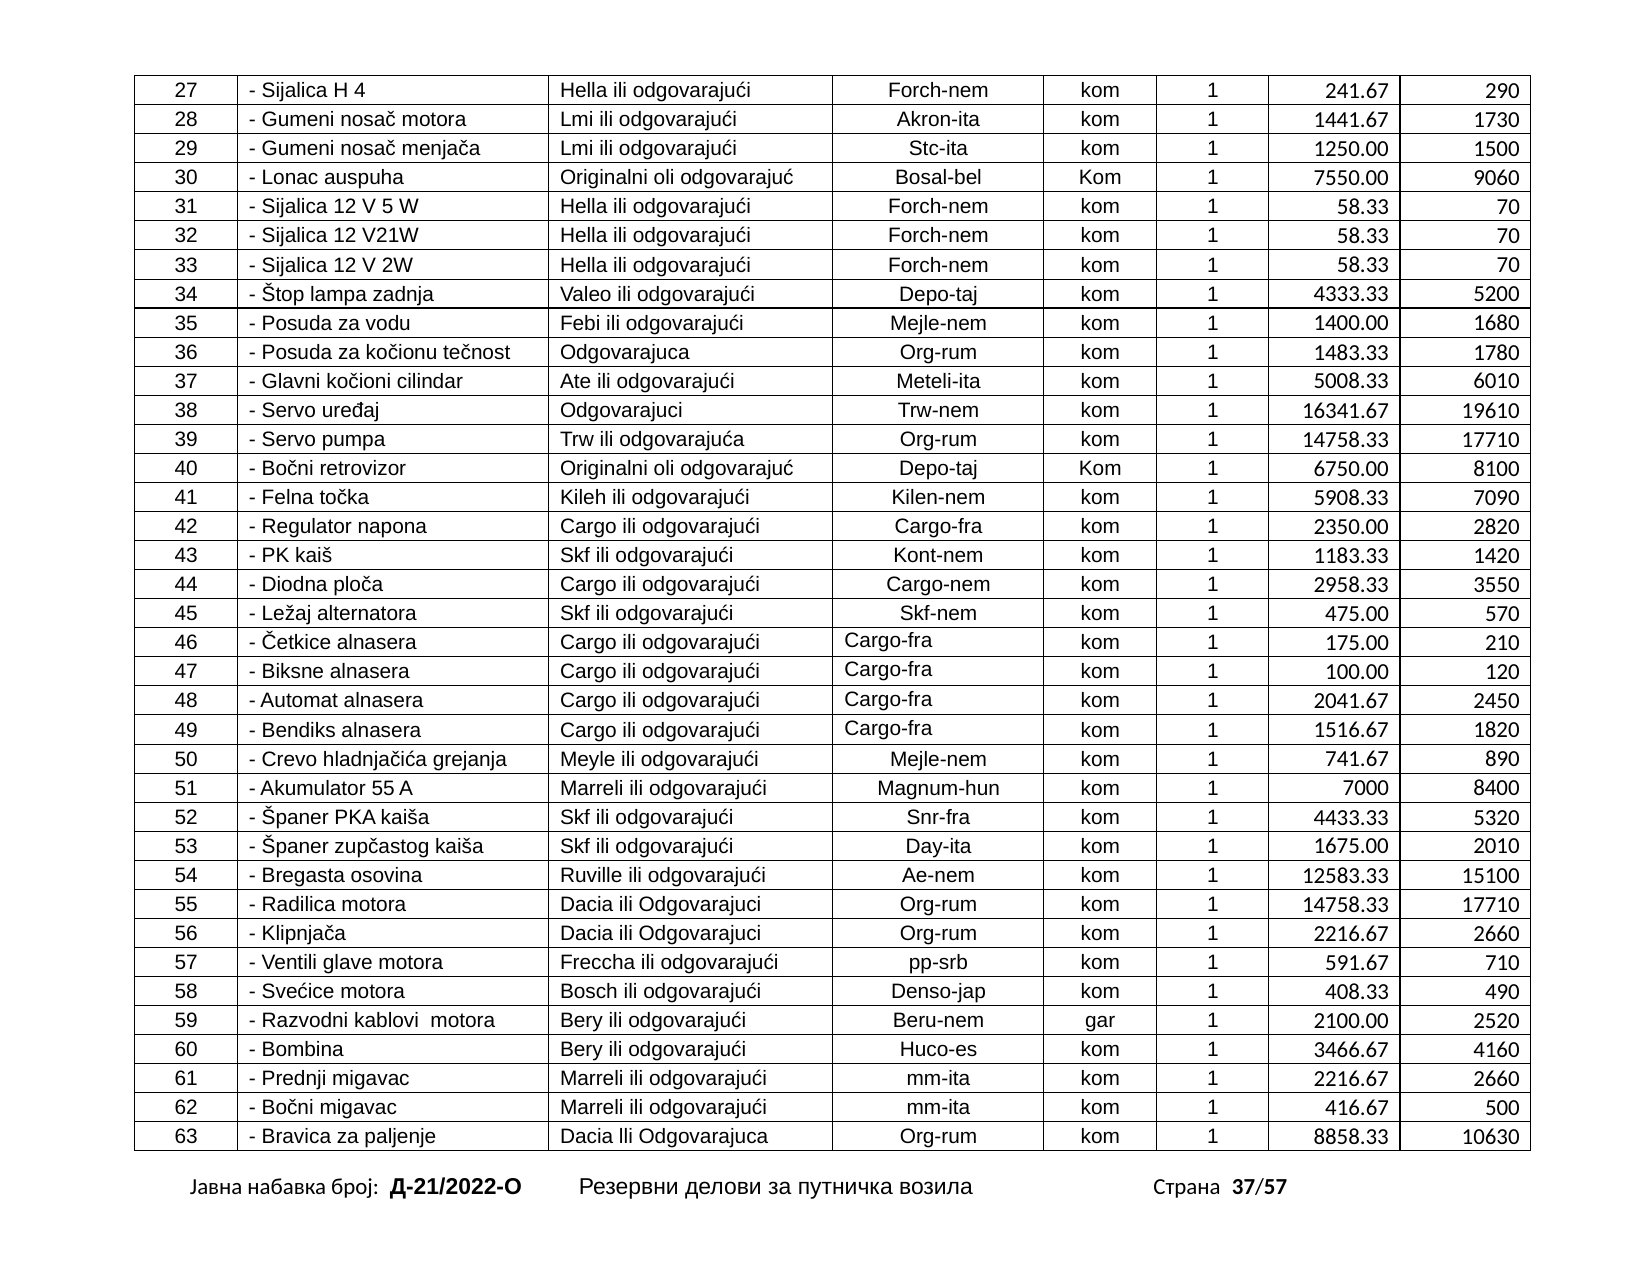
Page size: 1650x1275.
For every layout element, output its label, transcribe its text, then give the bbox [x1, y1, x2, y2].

table_cell 52 [135, 803, 237, 831]
table_cell Lmi ili odgovarajući [549, 105, 832, 133]
table_cell kom [1044, 309, 1156, 337]
table_cell Forch-nem [833, 76, 1043, 104]
table_cell 49 [135, 715, 237, 743]
table_cell 1 [1157, 221, 1268, 249]
table_cell 175.00 [1269, 628, 1399, 656]
table_cell 1 [1157, 1006, 1268, 1034]
table_cell - Crevo hladnjačića grejanja [238, 745, 548, 772]
table_cell 4333.33 [1269, 280, 1399, 307]
table_cell 6750.00 [1269, 454, 1399, 482]
table_cell Cargo-fra [833, 657, 1043, 685]
table_cell Depo-taj [833, 280, 1043, 307]
table_cell 31 [135, 192, 237, 220]
table_cell 290 [1401, 76, 1530, 104]
table_cell kom [1044, 774, 1156, 802]
table_cell kom [1044, 861, 1156, 889]
table_cell 43 [135, 541, 237, 569]
table_cell kom [1044, 948, 1156, 976]
table_cell kom [1044, 396, 1156, 424]
table_cell 475.00 [1269, 599, 1399, 627]
table_cell Trw-nem [833, 396, 1043, 424]
table_cell 2350.00 [1269, 512, 1399, 540]
table_cell Huco-es [833, 1035, 1043, 1063]
table_cell - Bočni retrovizor [238, 454, 548, 482]
table_cell Hella ili odgovarajući [549, 76, 832, 104]
table_cell 1 [1157, 628, 1268, 656]
table_cell kom [1044, 105, 1156, 133]
table_cell kom [1044, 1064, 1156, 1092]
table_cell 3466.67 [1269, 1035, 1399, 1063]
table_cell 741.67 [1269, 745, 1399, 772]
table_cell 12583.33 [1269, 861, 1399, 889]
table_cell kom [1044, 715, 1156, 743]
table_cell - Bočni migavac [238, 1093, 548, 1121]
table_cell 51 [135, 774, 237, 802]
table_cell Forch-nem [833, 250, 1043, 278]
table_cell 1 [1157, 454, 1268, 482]
table_cell 54 [135, 861, 237, 889]
table_cell 1 [1157, 686, 1268, 714]
table_cell 1 [1157, 890, 1268, 918]
table_cell Org-rum [833, 338, 1043, 366]
table_cell pp-srb [833, 948, 1043, 976]
table_cell 241.67 [1269, 76, 1399, 104]
table_cell 1400.00 [1269, 309, 1399, 337]
table_cell 35 [135, 309, 237, 337]
table_cell 1 [1157, 250, 1268, 278]
table_cell Dacia ili Odgovarajuci [549, 890, 832, 918]
table_cell mm-ita [833, 1093, 1043, 1121]
table_cell - Biksne alnasera [238, 657, 548, 685]
table_cell - Posuda za vodu [238, 309, 548, 337]
table_cell 1 [1157, 105, 1268, 133]
table_cell 38 [135, 396, 237, 424]
table_cell 61 [135, 1064, 237, 1092]
table_cell Cargo ili odgovarajući [549, 512, 832, 540]
table_cell Cargo ili odgovarajući [549, 628, 832, 656]
table_cell kom [1044, 745, 1156, 772]
table_cell 1820 [1401, 715, 1530, 743]
table_cell kom [1044, 977, 1156, 1005]
table_cell kom [1044, 280, 1156, 307]
table_cell Ae-nem [833, 861, 1043, 889]
table_cell 890 [1401, 745, 1530, 772]
table_cell 7090 [1401, 483, 1530, 511]
table_cell Org-rum [833, 890, 1043, 918]
table_cell 1 [1157, 163, 1268, 191]
table_cell kom [1044, 541, 1156, 569]
table_cell Freccha ili odgovarajući [549, 948, 832, 976]
table_cell - Regulator napona [238, 512, 548, 540]
table_cell 17710 [1401, 425, 1530, 453]
table_cell kom [1044, 483, 1156, 511]
table_cell 6010 [1401, 367, 1530, 395]
table_cell Valeo ili odgovarajući [549, 280, 832, 307]
table_cell 1516.67 [1269, 715, 1399, 743]
table_cell - Diodna ploča [238, 570, 548, 598]
table_cell 1675.00 [1269, 832, 1399, 860]
table_cell 28 [135, 105, 237, 133]
table_cell 59 [135, 1006, 237, 1034]
table_cell 42 [135, 512, 237, 540]
table_cell Cargo-fra [833, 512, 1043, 540]
table_cell Originalni oli odgovarajuć [549, 454, 832, 482]
table_cell 1 [1157, 599, 1268, 627]
table_cell 1 [1157, 76, 1268, 104]
table_cell 1 [1157, 425, 1268, 453]
table_cell 1780 [1401, 338, 1530, 366]
table_cell - Razvodni kablovi motora [238, 1006, 548, 1034]
table_cell 1500 [1401, 134, 1530, 162]
table_cell 8858.33 [1269, 1122, 1399, 1150]
table_cell 1441.67 [1269, 105, 1399, 133]
table_cell 2216.67 [1269, 1064, 1399, 1092]
table_cell 2660 [1401, 1064, 1530, 1092]
table_cell 9060 [1401, 163, 1530, 191]
table_cell 5320 [1401, 803, 1530, 831]
table_cell 8400 [1401, 774, 1530, 802]
table_cell - Španer zupčastog kaiša [238, 832, 548, 860]
table_cell 2520 [1401, 1006, 1530, 1034]
table_cell Bosal-bel [833, 163, 1043, 191]
table_cell 14758.33 [1269, 425, 1399, 453]
table_cell 2660 [1401, 919, 1530, 947]
table_cell Cargo ili odgovarajući [549, 686, 832, 714]
table_cell 57 [135, 948, 237, 976]
table_cell 58.33 [1269, 221, 1399, 249]
table_cell Meteli-ita [833, 367, 1043, 395]
table_cell - Bombina [238, 1035, 548, 1063]
table_cell 1 [1157, 367, 1268, 395]
table_cell kom [1044, 76, 1156, 104]
table_cell 2100.00 [1269, 1006, 1399, 1034]
table_cell 1 [1157, 192, 1268, 220]
table_cell - Ležaj alternatora [238, 599, 548, 627]
table_cell Bery ili odgovarajući [549, 1006, 832, 1034]
table_cell Skf ili odgovarajući [549, 599, 832, 627]
table_cell - Glavni kočioni cilindar [238, 367, 548, 395]
table_cell 70 [1401, 192, 1530, 220]
table_cell 1 [1157, 948, 1268, 976]
table_cell Cargo ili odgovarajući [549, 570, 832, 598]
table_cell 5200 [1401, 280, 1530, 307]
table_cell - Automat alnasera [238, 686, 548, 714]
table_cell Mejle-nem [833, 309, 1043, 337]
table_cell 15100 [1401, 861, 1530, 889]
table_cell Kilen-nem [833, 483, 1043, 511]
table_cell 1 [1157, 715, 1268, 743]
table_cell 490 [1401, 977, 1530, 1005]
table_cell 1 [1157, 134, 1268, 162]
table_cell Odgovarajuci [549, 396, 832, 424]
table_cell Org-rum [833, 919, 1043, 947]
table_cell Odgovarajuca [549, 338, 832, 366]
table_cell 1183.33 [1269, 541, 1399, 569]
table_cell - Servo uređaj [238, 396, 548, 424]
table_cell 58 [135, 977, 237, 1005]
table_cell Skf-nem [833, 599, 1043, 627]
table_cell - Sijalica 12 V 2W [238, 250, 548, 278]
table_cell 44 [135, 570, 237, 598]
table_cell Org-rum [833, 425, 1043, 453]
table_cell - Sijalica 12 V21W [238, 221, 548, 249]
table_cell 416.67 [1269, 1093, 1399, 1121]
table_cell Kont-nem [833, 541, 1043, 569]
table_cell 55 [135, 890, 237, 918]
table_cell kom [1044, 599, 1156, 627]
table_cell Forch-nem [833, 221, 1043, 249]
table_cell 408.33 [1269, 977, 1399, 1005]
table_cell 47 [135, 657, 237, 685]
table_cell - Sijalica 12 V 5 W [238, 192, 548, 220]
table_cell Dacia lli Odgovarajuca [549, 1122, 832, 1150]
table_cell 27 [135, 76, 237, 104]
table_cell 1 [1157, 396, 1268, 424]
table_cell 570 [1401, 599, 1530, 627]
table_cell Bosch ili odgovarajući [549, 977, 832, 1005]
table_cell Bery ili odgovarajući [549, 1035, 832, 1063]
table_cell 10630 [1401, 1122, 1530, 1150]
table_cell - Četkice alnasera [238, 628, 548, 656]
table_cell 1250.00 [1269, 134, 1399, 162]
table_cell 70 [1401, 250, 1530, 278]
table_cell - Klipnjača [238, 919, 548, 947]
table_cell Febi ili odgovarajući [549, 309, 832, 337]
table_cell 45 [135, 599, 237, 627]
table_cell 39 [135, 425, 237, 453]
table_cell kom [1044, 221, 1156, 249]
table_cell Hella ili odgovarajući [549, 221, 832, 249]
table_cell Dacia ili Odgovarajuci [549, 919, 832, 947]
table_cell 48 [135, 686, 237, 714]
table_cell kom [1044, 803, 1156, 831]
table_cell 1 [1157, 832, 1268, 860]
table_cell 1 [1157, 483, 1268, 511]
table_cell Cargo-fra [833, 715, 1043, 743]
table_cell - Bravica za paljenje [238, 1122, 548, 1150]
table_cell Hella ili odgovarajući [549, 250, 832, 278]
table_cell 5908.33 [1269, 483, 1399, 511]
table_cell - Radilica motora [238, 890, 548, 918]
table_cell Forch-nem [833, 192, 1043, 220]
table_cell kom [1044, 367, 1156, 395]
table_cell Ruville ili odgovarajući [549, 861, 832, 889]
table_cell Originalni oli odgovarajuć [549, 163, 832, 191]
table_cell 62 [135, 1093, 237, 1121]
table_cell 33 [135, 250, 237, 278]
table_cell - Servo pumpa [238, 425, 548, 453]
table_cell kom [1044, 628, 1156, 656]
table_cell Kileh ili odgovarajući [549, 483, 832, 511]
table_cell 1 [1157, 570, 1268, 598]
table_cell kom [1044, 1122, 1156, 1150]
table_cell 2041.67 [1269, 686, 1399, 714]
table_cell kom [1044, 570, 1156, 598]
table_cell 1 [1157, 745, 1268, 772]
table_cell kom [1044, 1093, 1156, 1121]
table_cell kom [1044, 890, 1156, 918]
table_cell 8100 [1401, 454, 1530, 482]
table_cell - Štop lampa zadnja [238, 280, 548, 307]
table_cell 1 [1157, 309, 1268, 337]
table_cell kom [1044, 512, 1156, 540]
table_cell - Gumeni nosač menjača [238, 134, 548, 162]
table_cell 37 [135, 367, 237, 395]
table_cell - Ventili glave motora [238, 948, 548, 976]
table_cell Magnum-hun [833, 774, 1043, 802]
table_cell 2450 [1401, 686, 1530, 714]
table_cell Lmi ili odgovarajući [549, 134, 832, 162]
table_cell Akron-ita [833, 105, 1043, 133]
table_cell 2010 [1401, 832, 1530, 860]
table_cell kom [1044, 192, 1156, 220]
table_cell 70 [1401, 221, 1530, 249]
table_cell 2958.33 [1269, 570, 1399, 598]
table_cell 1 [1157, 774, 1268, 802]
table_cell 710 [1401, 948, 1530, 976]
table_cell gar [1044, 1006, 1156, 1034]
table_cell kom [1044, 425, 1156, 453]
table_cell 29 [135, 134, 237, 162]
table_cell kom [1044, 832, 1156, 860]
table_cell kom [1044, 919, 1156, 947]
table_cell - Felna točka [238, 483, 548, 511]
table_cell Cargo ili odgovarajući [549, 715, 832, 743]
table_cell Cargo-fra [833, 686, 1043, 714]
table_cell 4160 [1401, 1035, 1530, 1063]
table_cell 120 [1401, 657, 1530, 685]
table_cell 17710 [1401, 890, 1530, 918]
table_cell 60 [135, 1035, 237, 1063]
table_cell 1420 [1401, 541, 1530, 569]
table_cell 58.33 [1269, 192, 1399, 220]
table_cell - Lonac auspuha [238, 163, 548, 191]
table_cell 5008.33 [1269, 367, 1399, 395]
table_cell Meyle ili odgovarajući [549, 745, 832, 772]
table_cell - Bendiks alnasera [238, 715, 548, 743]
table_cell Beru-nem [833, 1006, 1043, 1034]
table_cell 1 [1157, 541, 1268, 569]
table_cell Hella ili odgovarajući [549, 192, 832, 220]
table_cell 34 [135, 280, 237, 307]
table_cell 1 [1157, 338, 1268, 366]
table_cell - Akumulator 55 A [238, 774, 548, 802]
table_cell 1 [1157, 280, 1268, 307]
table_cell 1680 [1401, 309, 1530, 337]
table_cell 19610 [1401, 396, 1530, 424]
table_cell kom [1044, 657, 1156, 685]
table_cell kom [1044, 134, 1156, 162]
table_cell Depo-taj [833, 454, 1043, 482]
table_cell 1 [1157, 977, 1268, 1005]
table_cell 1 [1157, 657, 1268, 685]
table_cell 1 [1157, 861, 1268, 889]
table_cell Stc-ita [833, 134, 1043, 162]
table_cell Ate ili odgovarajući [549, 367, 832, 395]
table_cell 14758.33 [1269, 890, 1399, 918]
table_cell 1 [1157, 1035, 1268, 1063]
table_cell 210 [1401, 628, 1530, 656]
table_cell kom [1044, 338, 1156, 366]
table_cell kom [1044, 686, 1156, 714]
table_cell 1 [1157, 1064, 1268, 1092]
table_cell 53 [135, 832, 237, 860]
table_cell 4433.33 [1269, 803, 1399, 831]
table_cell 1 [1157, 1122, 1268, 1150]
table_cell Mejle-nem [833, 745, 1043, 772]
table_cell Day-ita [833, 832, 1043, 860]
table_cell 2216.67 [1269, 919, 1399, 947]
table_cell kom [1044, 250, 1156, 278]
table_cell Skf ili odgovarajući [549, 832, 832, 860]
table_cell 7000 [1269, 774, 1399, 802]
table_cell - Svećice motora [238, 977, 548, 1005]
table_cell 41 [135, 483, 237, 511]
table_cell 1 [1157, 803, 1268, 831]
table_cell Trw ili odgovarajuća [549, 425, 832, 453]
table_cell mm-ita [833, 1064, 1043, 1092]
table_cell 100.00 [1269, 657, 1399, 685]
table_cell Skf ili odgovarajući [549, 803, 832, 831]
table_cell 1 [1157, 512, 1268, 540]
table_cell 16341.67 [1269, 396, 1399, 424]
table_cell - PK kaiš [238, 541, 548, 569]
table_cell - Prednji migavac [238, 1064, 548, 1092]
table_cell Cargo ili odgovarajući [549, 657, 832, 685]
table_cell 40 [135, 454, 237, 482]
table_cell 500 [1401, 1093, 1530, 1121]
table_cell 591.67 [1269, 948, 1399, 976]
table_cell 1 [1157, 1093, 1268, 1121]
table_cell 58.33 [1269, 250, 1399, 278]
table_cell Cargo-nem [833, 570, 1043, 598]
table_cell Marreli ili odgovarajući [549, 1064, 832, 1092]
table_cell Marreli ili odgovarajući [549, 1093, 832, 1121]
table_cell 1483.33 [1269, 338, 1399, 366]
table_cell 46 [135, 628, 237, 656]
table_cell Kom [1044, 163, 1156, 191]
table_cell 2820 [1401, 512, 1530, 540]
table_cell 32 [135, 221, 237, 249]
table_cell 1 [1157, 919, 1268, 947]
table_cell Cargo-fra [833, 628, 1043, 656]
table_cell 3550 [1401, 570, 1530, 598]
table_cell - Španer PKA kaiša [238, 803, 548, 831]
table_cell 50 [135, 745, 237, 772]
table_cell 36 [135, 338, 237, 366]
table_cell 7550.00 [1269, 163, 1399, 191]
table_cell Skf ili odgovarajući [549, 541, 832, 569]
table_cell 56 [135, 919, 237, 947]
table_cell Marreli ili odgovarajući [549, 774, 832, 802]
table_cell - Gumeni nosač motora [238, 105, 548, 133]
table_cell Denso-jap [833, 977, 1043, 1005]
table_cell 1730 [1401, 105, 1530, 133]
table_cell 30 [135, 163, 237, 191]
table_cell Org-rum [833, 1122, 1043, 1150]
table_cell kom [1044, 1035, 1156, 1063]
table_cell - Sijalica H 4 [238, 76, 548, 104]
table_cell - Bregasta osovina [238, 861, 548, 889]
table_cell Kom [1044, 454, 1156, 482]
table_cell - Posuda za kočionu tečnost [238, 338, 548, 366]
table_cell 63 [135, 1122, 237, 1150]
table_cell Snr-fra [833, 803, 1043, 831]
